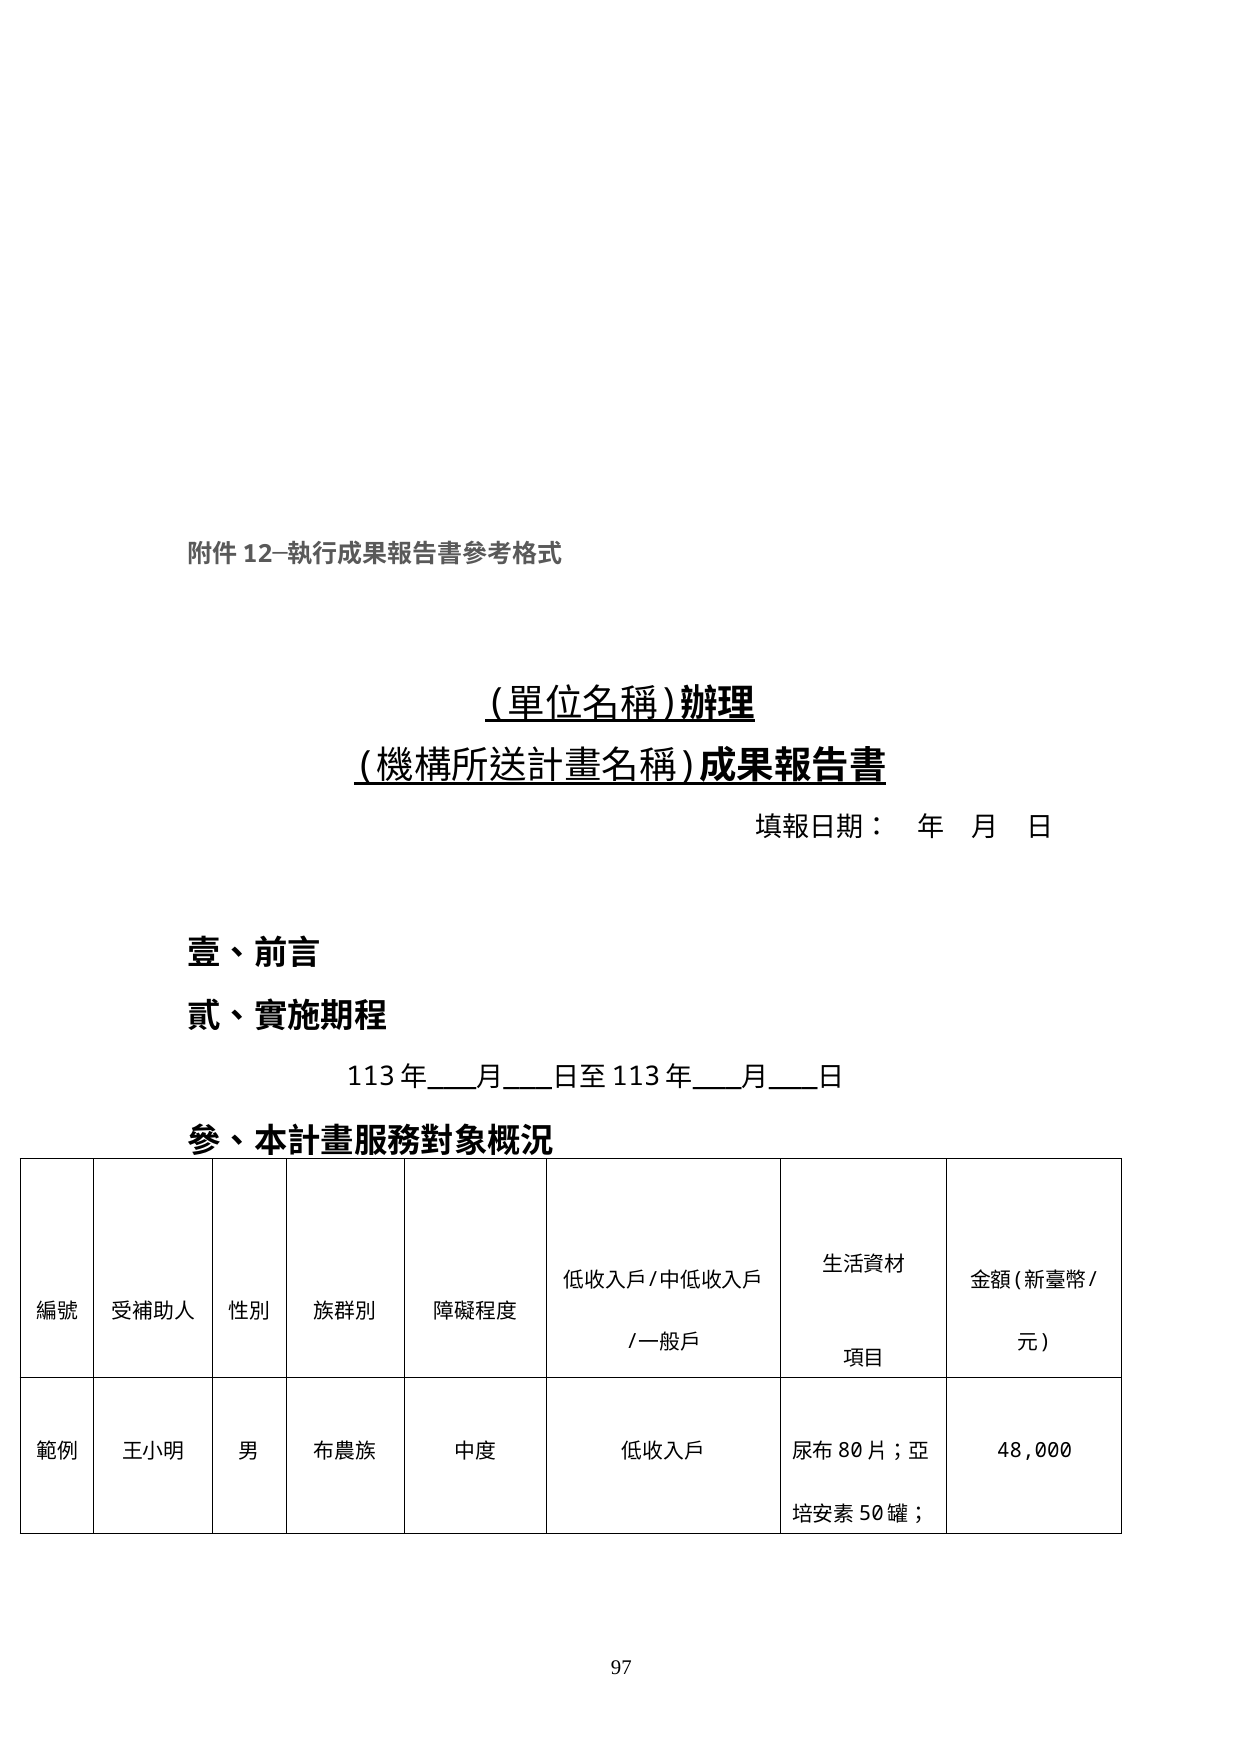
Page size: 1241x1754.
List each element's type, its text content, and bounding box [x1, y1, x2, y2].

text (單位名稱)辦理 [187, 658, 1053, 721]
table_header 編號 [21, 1159, 93, 1377]
table_header 受補助人 [94, 1159, 212, 1377]
text 填報日期： 年 月 日 [187, 783, 1053, 846]
table_cell 48,000 [947, 1378, 1121, 1533]
text (機構所送計畫名稱)成果報告書 [187, 721, 1053, 783]
table_header 低收入戶/中低收入戶/一般戶 [547, 1159, 780, 1377]
table_cell 尿布80片；亞培安素50罐； [781, 1378, 946, 1533]
table_header 金額(新臺幣/元) [947, 1159, 1121, 1377]
table_cell 布農族 [287, 1378, 404, 1533]
list 本計畫服務對象概況 [187, 1096, 1053, 1158]
table_header 生活資材 項目 [781, 1159, 946, 1377]
list 實施期程 [187, 971, 1053, 1033]
table_cell 男 [213, 1378, 286, 1533]
text 113年___月___日至113年___月___日 [238, 1033, 1053, 1096]
table_header 障礙程度 [405, 1159, 546, 1377]
table_header 族群別 [287, 1159, 404, 1377]
table_header 性別 [213, 1159, 286, 1377]
table_cell 低收入戶 [547, 1378, 780, 1533]
table_cell 王小明 [94, 1378, 212, 1533]
text 附件12─執行成果報告書參考格式 [187, 533, 1053, 569]
list 前言 [187, 908, 1053, 971]
table_cell 範例 [21, 1378, 93, 1533]
table_cell 中度 [405, 1378, 546, 1533]
